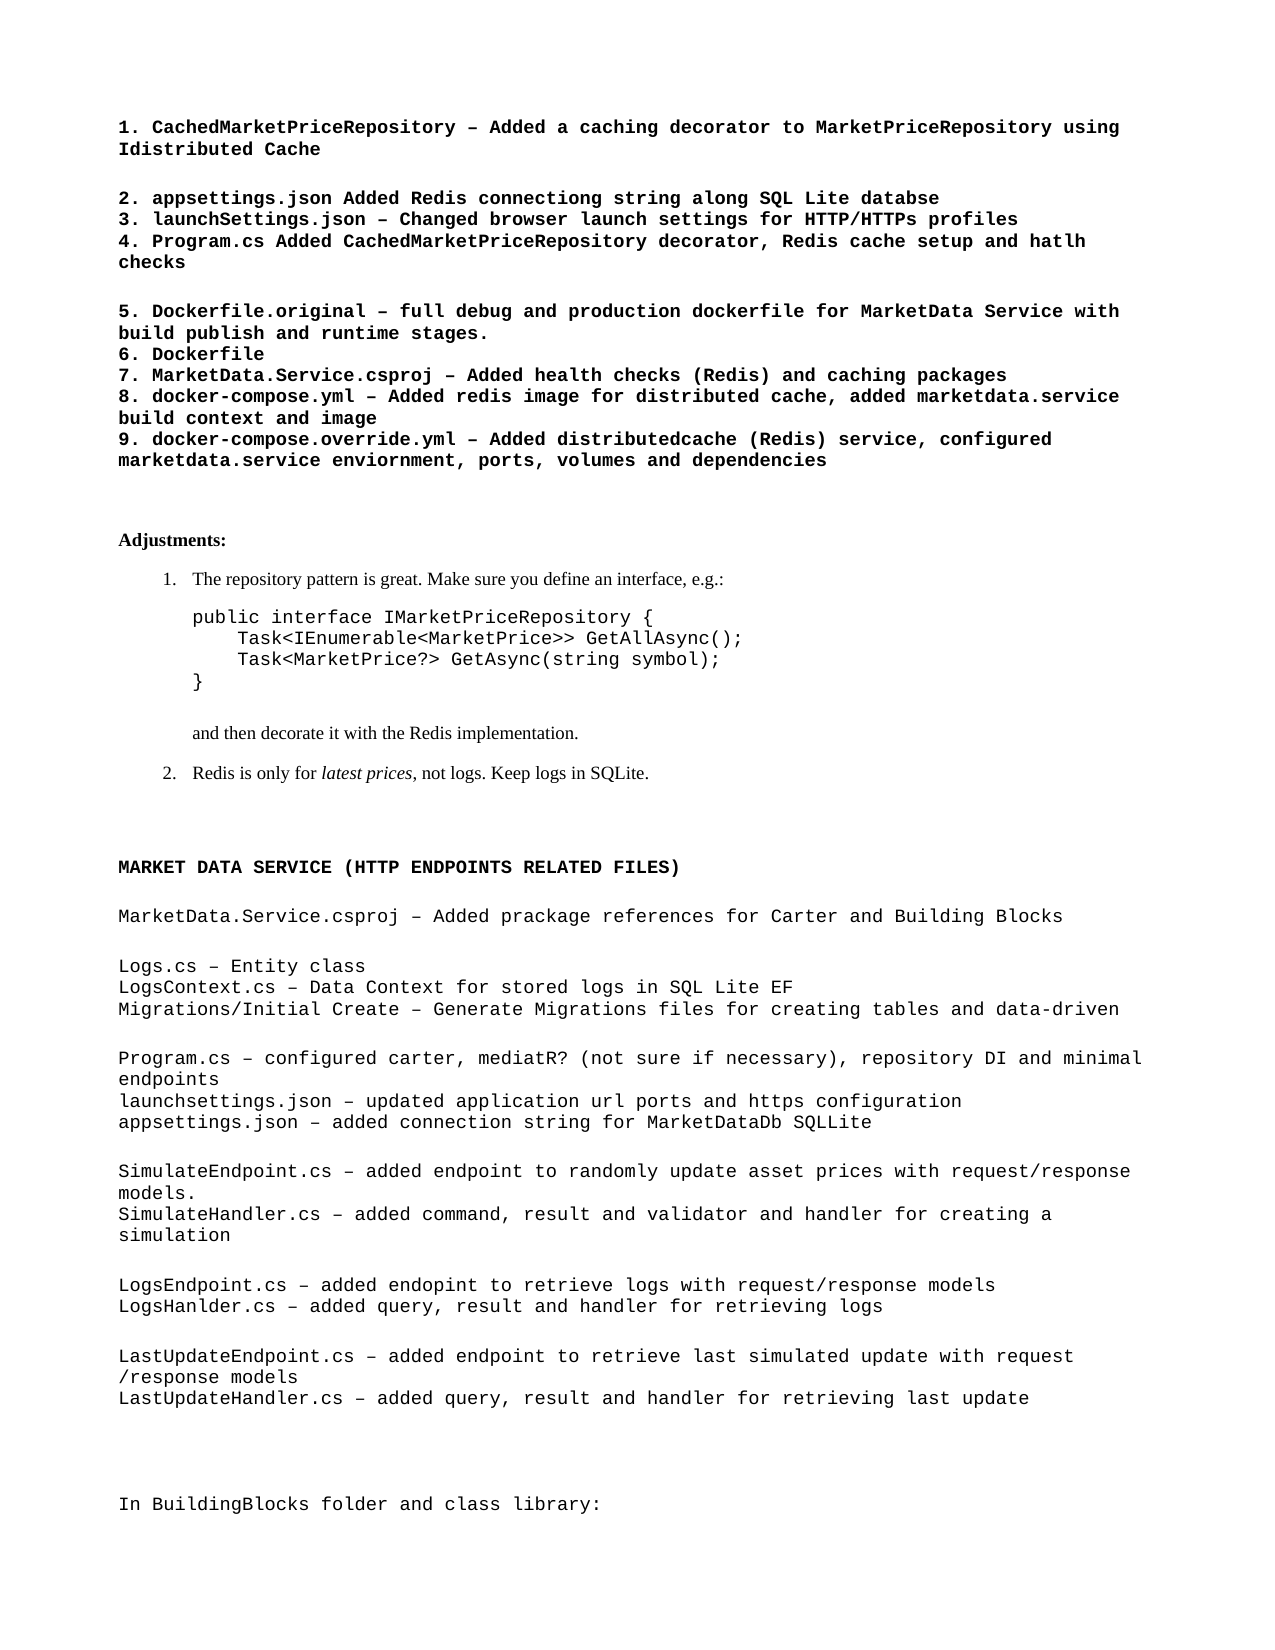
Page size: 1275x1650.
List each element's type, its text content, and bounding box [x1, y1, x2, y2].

text LogsEndpoint.cs – added endopint to retrieve logs with request/response models [118, 1276, 1157, 1297]
list public interface IMarketPriceRepository { [162, 608, 1157, 629]
text LogsHanlder.cs – added query, result and handler for retrieving logs [118, 1297, 1157, 1318]
text SimulateEndpoint.cs – added endpoint to randomly update asset prices with request/response models. [118, 1162, 1157, 1205]
text 3. launchSettings.json – Changed browser launch settings for HTTP/HTTPs profiles [118, 210, 1157, 231]
text 5. Dockerfile.original – full debug and production dockerfile for MarketData Service with build publish and runtime stages. [118, 302, 1157, 345]
text LastUpdateEndpoint.cs – added endpoint to retrieve last simulated update with request /response models [118, 1346, 1157, 1389]
text 2. appsettings.json Added Redis connectiong string along SQL Lite databse [118, 189, 1157, 210]
text 9. docker-compose.override.yml – Added distributedcache (Redis) service, configured marketdata.service enviornment, ports, volumes and dependencies [118, 430, 1157, 472]
text MARKET DATA SERVICE (HTTP ENDPOINTS RELATED FILES) [118, 858, 1157, 879]
text SimulateHandler.cs – added command, result and validator and handler for creating a simulation [118, 1205, 1157, 1247]
text In BuildingBlocks folder and class library: [118, 1495, 1157, 1516]
text LogsContext.cs – Data Context for stored logs in SQL Lite EF [118, 978, 1157, 999]
text LastUpdateHandler.cs – added query, result and handler for retrieving last update [118, 1389, 1157, 1410]
list and then decorate it with the Redis implementation. [162, 722, 1157, 744]
text Migrations/Initial Create – Generate Migrations files for creating tables and data-driven [118, 999, 1157, 1021]
text 7. MarketData.Service.csproj – Added health checks (Redis) and caching packages [118, 366, 1157, 387]
text Program.cs – configured carter, mediatR? (not sure if necessary), repository DI and minimal endpoints [118, 1049, 1157, 1091]
text Logs.cs – Entity class [118, 957, 1157, 978]
list Redis is only for latest prices, not logs. Keep logs in SQLite. [162, 762, 1157, 783]
list The repository pattern is great. Make sure you define an interface, e.g.: [162, 568, 1157, 590]
list Task<IEnumerable<MarketPrice>> GetAllAsync(); [162, 629, 1157, 650]
text MarketData.Service.csproj – Added prackage references for Carter and Building Blocks [118, 907, 1157, 928]
list } [162, 671, 1157, 693]
text launchsettings.json – updated application url ports and https configuration [118, 1091, 1157, 1113]
text Adjustments: [118, 529, 1157, 551]
text 8. docker-compose.yml – Added redis image for distributed cache, added marketdata.service build context and image [118, 387, 1157, 430]
text 4. Program.cs Added CachedMarketPriceRepository decorator, Redis cache setup and hatlh checks [118, 231, 1157, 274]
text 6. Dockerfile [118, 345, 1157, 366]
text appsettings.json – added connection string for MarketDataDb SQLLite [118, 1113, 1157, 1134]
list Task<MarketPrice?> GetAsync(string symbol); [162, 650, 1157, 671]
text 1. CachedMarketPriceRepository – Added a caching decorator to MarketPriceRepository using Idistributed Cache [118, 118, 1157, 161]
